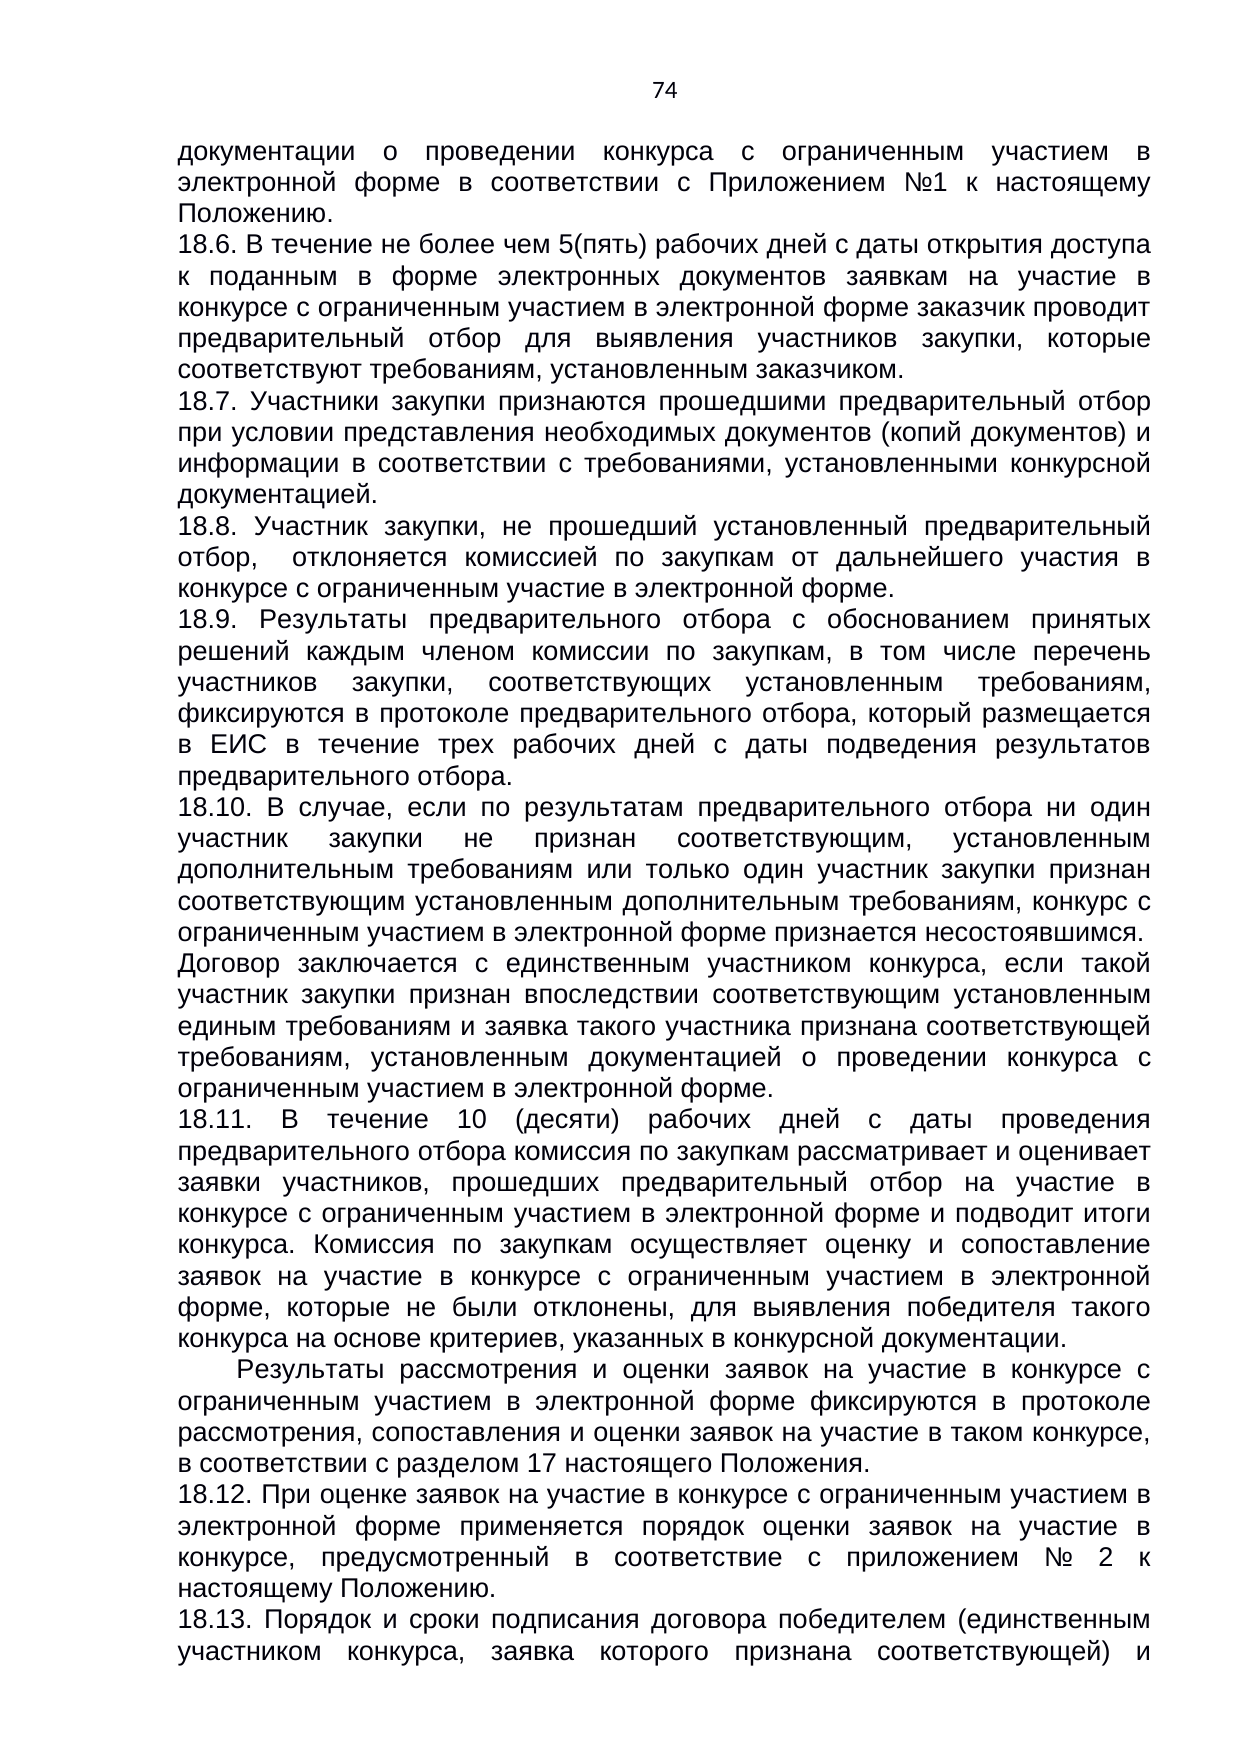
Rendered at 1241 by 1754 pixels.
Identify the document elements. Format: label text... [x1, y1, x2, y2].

text 18.11. В течение 10 (десяти) рабочих дней с даты проведения предварительного отбора комиссия по закупкам рассматривает и оценивает заявки участников, прошедших предварительный отбор на участие в конкурсе с ограниченным участием в электронной форме и подводит итоги конкурса. Комиссия по закупкам осуществляет оценку и сопоставление заявок на участие в конкурсе с ограниченным участием в электронной форме, которые не были отклонены, для выявления победителя такого конкурса на основе критериев, указанных в конкурсной документации. [177, 1103, 1152, 1353]
text 18.10. В случае, если по результатам предварительного отбора ни один участник закупки не признан соответствующим, установленным дополнительным требованиям или только один участник закупки признан соответствующим установленным дополнительным требованиям, конкурс с ограниченным участием в электронной форме признается несостоявшимся. [177, 791, 1152, 947]
text документации о проведении конкурса с ограниченным участием в электронной форме в соответствии с Приложением №1 к настоящему Положению. [177, 135, 1152, 228]
text 18.6. В течение не более чем 5(пять) рабочих дней с даты открытия доступа к поданным в форме электронных документов заявкам на участие в конкурсе с ограниченным участием в электронной форме заказчик проводит предварительный отбор для выявления участников закупки, которые соответствуют требованиям, установленным заказчиком. [177, 228, 1152, 385]
text 18.8. Участник закупки, не прошедший установленный предварительный отбор, отклоняется комиссией по закупкам от дальнейшего участия в конкурсе с ограниченным участие в электронной форме. [177, 510, 1152, 603]
text 18.9. Результаты предварительного отбора с обоснованием принятых решений каждым членом комиссии по закупкам, в том числе перечень участников закупки, соответствующих установленным требованиям, фиксируются в протоколе предварительного отбора, который размещается в ЕИС в течение трех рабочих дней с даты подведения результатов предварительного отбора. [177, 603, 1152, 791]
text 18.12. При оценке заявок на участие в конкурсе с ограниченным участием в электронной форме применяется порядок оценки заявок на участие в конкурсе, предусмотренный в соответствие с приложением № 2 к настоящему Положению. [177, 1478, 1152, 1603]
text 18.7. Участники закупки признаются прошедшими предварительный отбор при условии представления необходимых документов (копий документов) и информации в соответствии с требованиями, установленными конкурсной документацией. [177, 385, 1152, 510]
text Результаты рассмотрения и оценки заявок на участие в конкурсе с ограниченным участием в электронной форме фиксируются в протоколе рассмотрения, сопоставления и оценки заявок на участие в таком конкурсе, в соответствии с разделом 17 настоящего Положения. [177, 1353, 1152, 1478]
text 18.13. Порядок и сроки подписания договора победителем (единственным участником конкурса, заявка которого признана соответствующей) и [177, 1603, 1152, 1666]
text Договор заключается с единственным участником конкурса, если такой участник закупки признан впоследствии соответствующим установленным единым требованиям и заявка такого участника признана соответствующей требованиям, установленным документацией о проведении конкурса с ограниченным участием в электронной форме. [177, 947, 1152, 1103]
